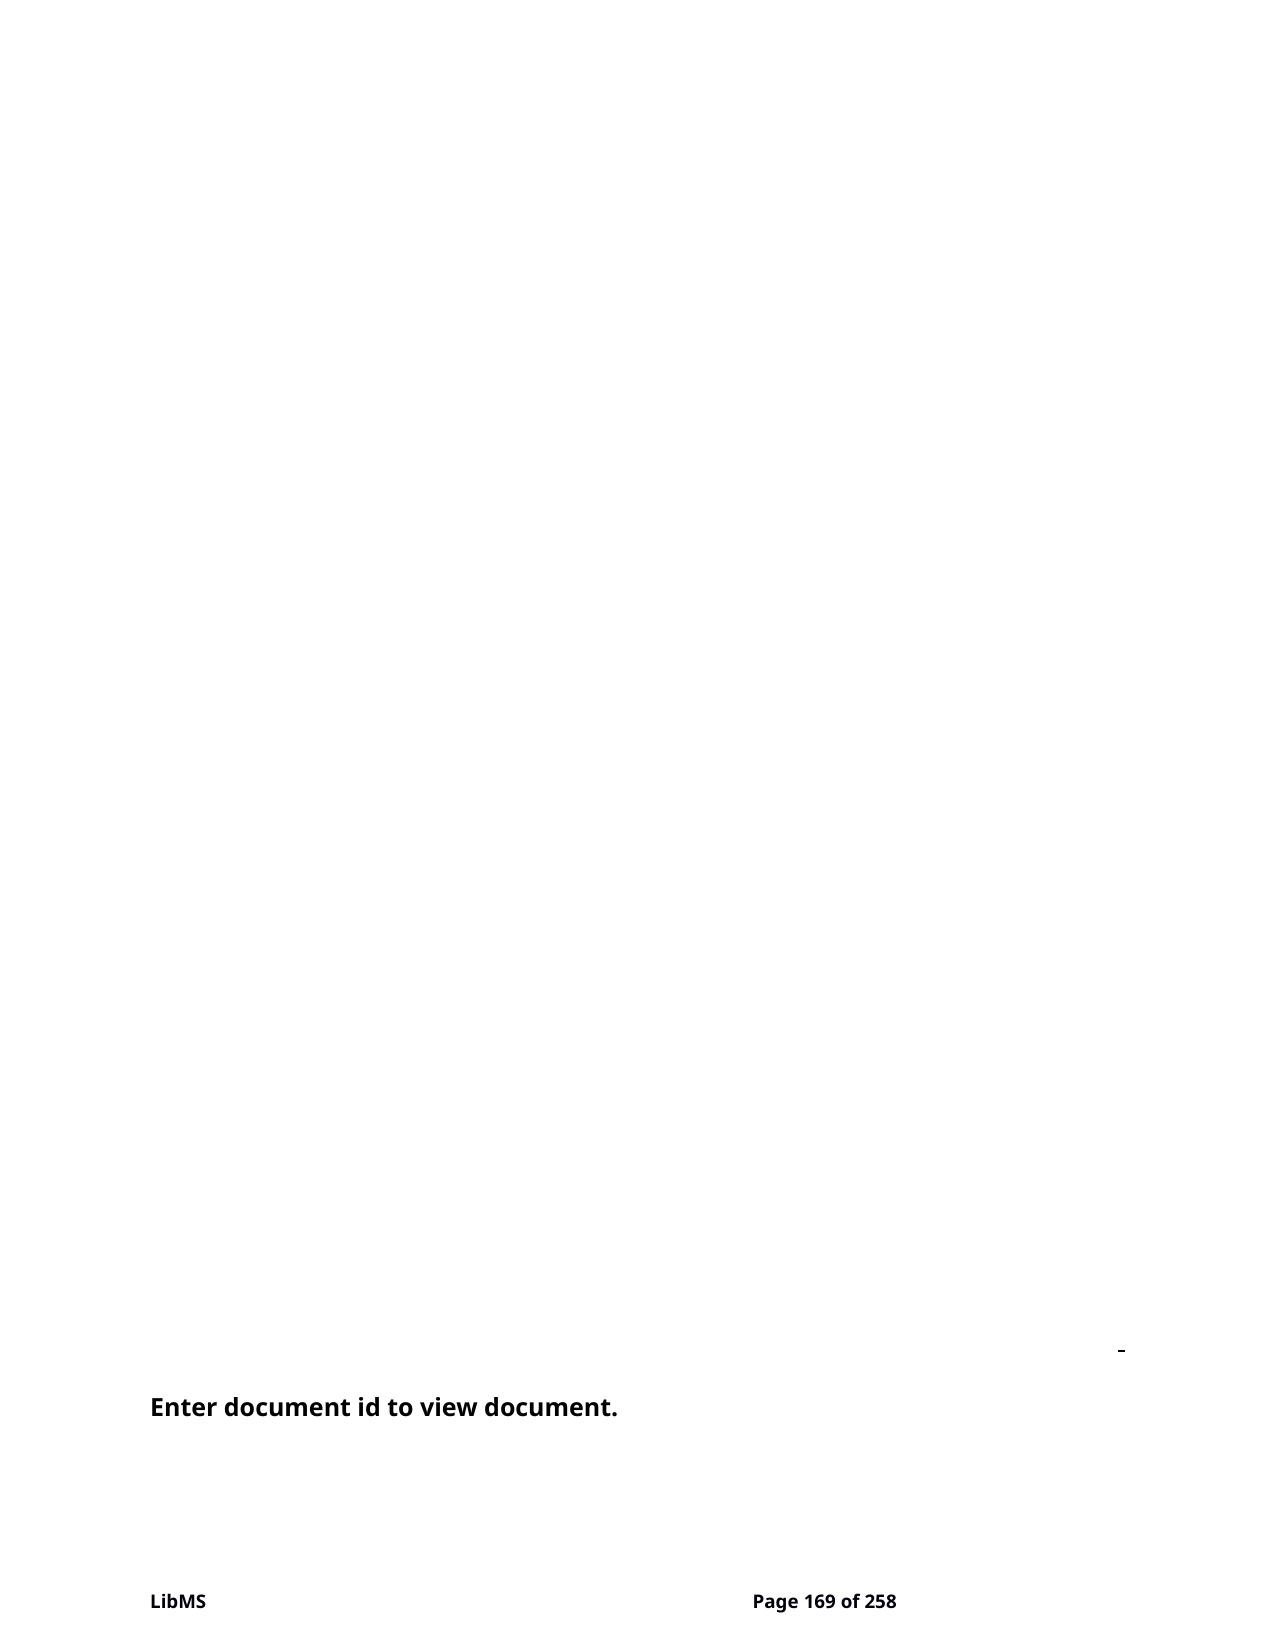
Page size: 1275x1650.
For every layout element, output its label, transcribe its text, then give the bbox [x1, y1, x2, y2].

text Enter document id to view document. [150, 133, 1125, 1424]
